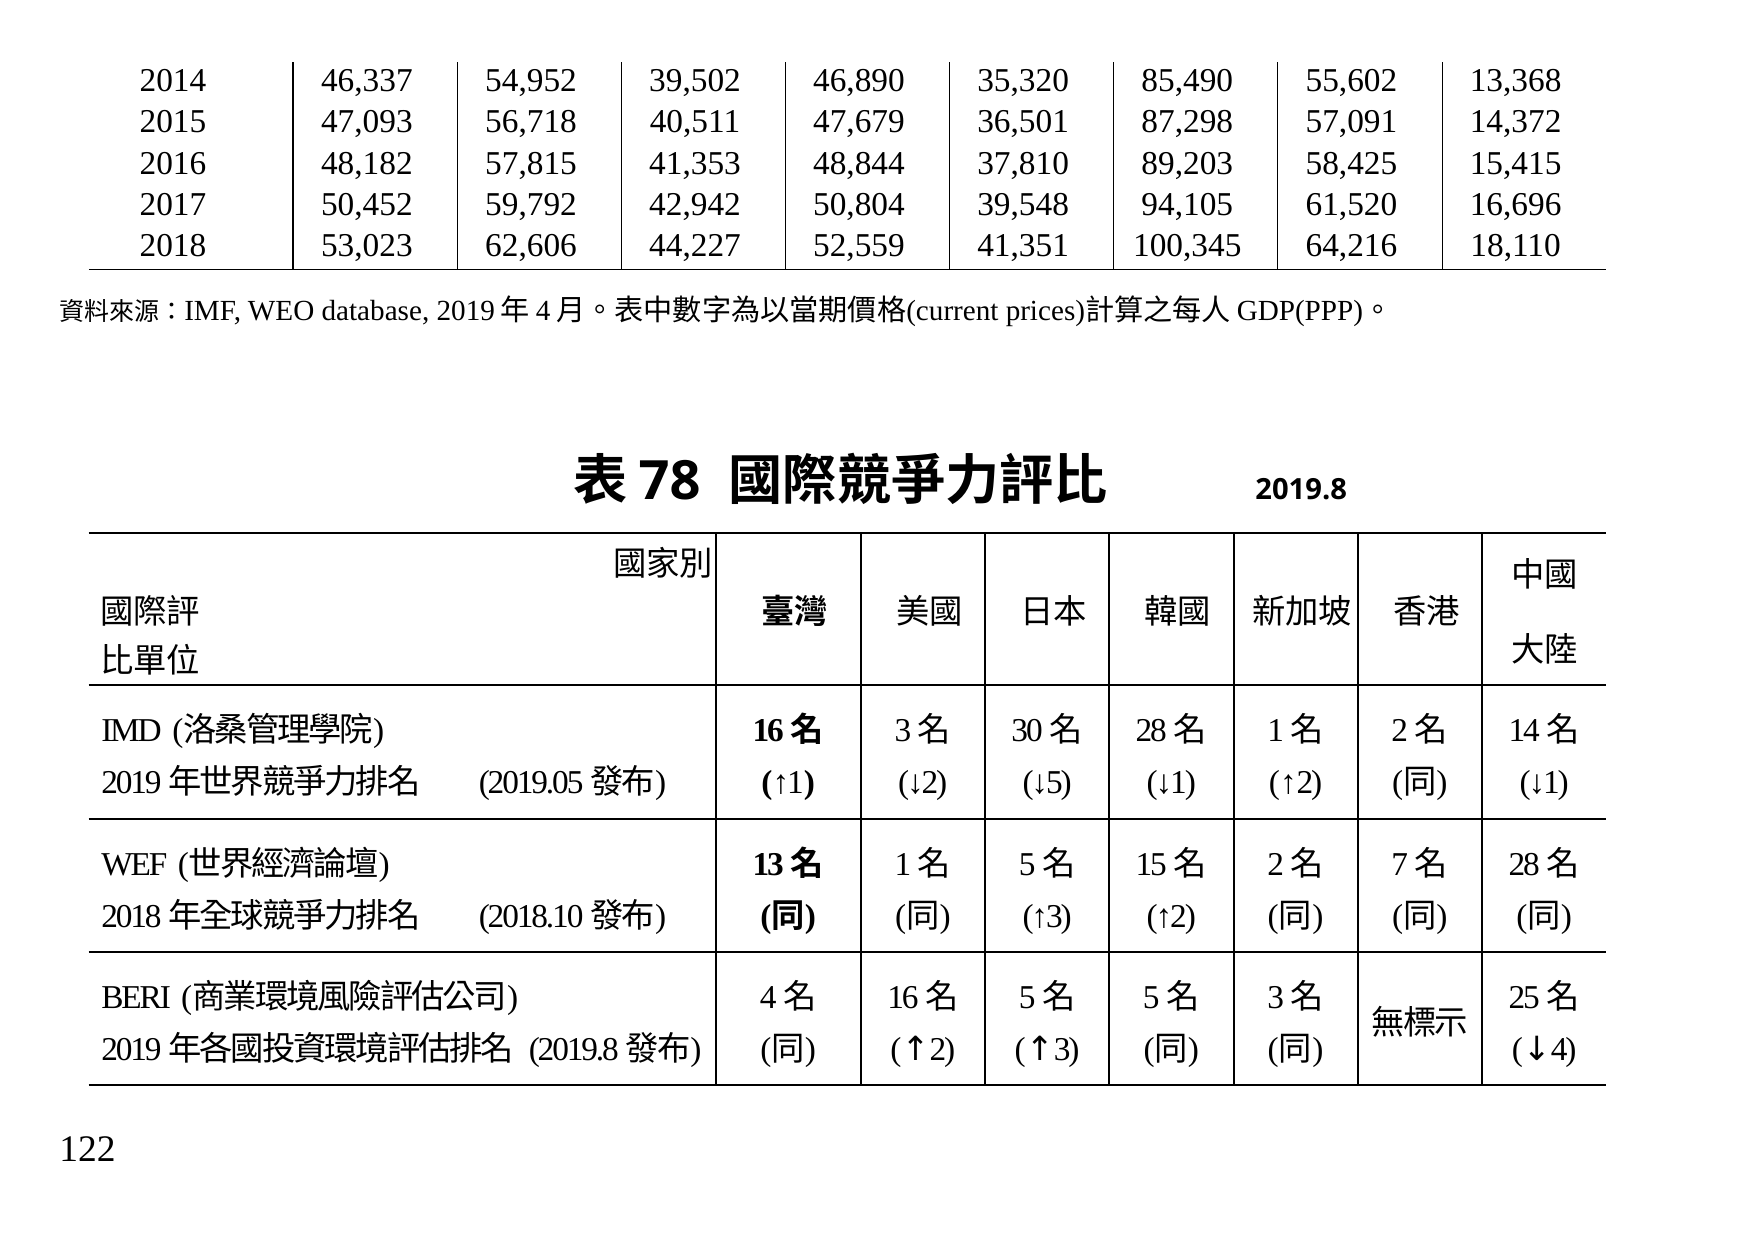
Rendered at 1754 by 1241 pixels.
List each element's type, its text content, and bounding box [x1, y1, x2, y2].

table_cell 39,502 [622, 62, 785, 103]
table_cell 無標示 [1359, 953, 1481, 1084]
table_cell 2018 [89, 228, 292, 269]
table_cell 5名 (同) [1110, 953, 1233, 1084]
subtitle 表78 國際競爭力評比 2019.8 [59, 420, 1636, 532]
table_cell 2015 [89, 103, 292, 145]
table_header 香港 [1359, 534, 1481, 684]
table_cell 41,351 [950, 228, 1113, 269]
table_cell 62,606 [458, 228, 621, 269]
table_cell 35,320 [950, 62, 1113, 103]
table_cell 57,815 [458, 145, 621, 186]
table_cell 89,203 [1114, 145, 1277, 186]
table_cell 36,501 [950, 103, 1113, 145]
table_cell 28名 (同) [1483, 820, 1606, 951]
table_cell 87,298 [1114, 103, 1277, 145]
table_cell 2017 [89, 186, 292, 227]
table_cell 25名 (↓4) [1483, 953, 1606, 1084]
table_cell 57,091 [1278, 103, 1442, 145]
table_cell IMD (洛桑管理學院) 2019年世界競爭力排名 (2019.05發布) [89, 686, 715, 818]
table_cell 41,353 [622, 145, 785, 186]
table_cell 40,511 [622, 103, 785, 145]
table_cell 46,890 [786, 62, 949, 103]
table_header 新加坡 [1235, 534, 1357, 684]
table_cell 61,520 [1278, 186, 1442, 227]
table_cell 30名 (↓5) [986, 686, 1108, 818]
table_cell 5名 (↑3) [986, 820, 1108, 951]
table_cell 50,804 [786, 186, 949, 227]
table_cell 85,490 [1114, 62, 1277, 103]
table_cell 53,023 [294, 228, 457, 269]
table_header 韓國 [1110, 534, 1233, 684]
table_cell 37,810 [950, 145, 1113, 186]
table_cell 39,548 [950, 186, 1113, 227]
table_cell 15,415 [1443, 145, 1606, 186]
table_cell 47,679 [786, 103, 949, 145]
table_header 國家別 國際評 比單位 [89, 534, 715, 684]
table_header 中國 大陸 [1483, 534, 1606, 684]
table_cell 16名 (↑2) [862, 953, 984, 1084]
table_cell 2名 (同) [1359, 686, 1481, 818]
table_cell 94,105 [1114, 186, 1277, 227]
table_cell 56,718 [458, 103, 621, 145]
table_cell 52,559 [786, 228, 949, 269]
table_cell 55,602 [1278, 62, 1442, 103]
table_cell 42,942 [622, 186, 785, 227]
table_cell 13名 (同) [717, 820, 860, 951]
table_cell WEF (世界經濟論壇) 2018年全球競爭力排名 (2018.10發布) [89, 820, 715, 951]
table_cell 7名 (同) [1359, 820, 1481, 951]
table_cell 13,368 [1443, 62, 1606, 103]
table_cell 28名 (↓1) [1110, 686, 1233, 818]
table_header 日本 [986, 534, 1108, 684]
table_cell 16名 (↑1) [717, 686, 860, 818]
table_cell 2名 (同) [1235, 820, 1357, 951]
table_cell 15名 (↑2) [1110, 820, 1233, 951]
table_cell 44,227 [622, 228, 785, 269]
table_cell 14名 (↓1) [1483, 686, 1606, 818]
table_cell 100,345 [1114, 228, 1277, 269]
table_cell BERI (商業環境風險評估公司) 2019年各國投資環境評估排名 (2019.8發布) [89, 953, 715, 1084]
table_cell 47,093 [294, 103, 457, 145]
table_cell 2014 [89, 62, 292, 103]
table_header 美國 [862, 534, 984, 684]
table_cell 3名 (同) [1235, 953, 1357, 1084]
table_cell 48,844 [786, 145, 949, 186]
table_cell 2016 [89, 145, 292, 186]
table_cell 1名 (↑2) [1235, 686, 1357, 818]
table_cell 46,337 [294, 62, 457, 103]
table_cell 59,792 [458, 186, 621, 227]
table_cell 58,425 [1278, 145, 1442, 186]
table_cell 14,372 [1443, 103, 1606, 145]
text 資料來源：IMF, WEO database, 2019年4月。表中數字為以當期價格(current prices)計算之每人GDP(PPP)。 [59, 270, 1636, 345]
table_cell 50,452 [294, 186, 457, 227]
table_cell 5名 (↑3) [986, 953, 1108, 1084]
table_cell 3名 (↓2) [862, 686, 984, 818]
table_cell 16,696 [1443, 186, 1606, 227]
table_cell 1名 (同) [862, 820, 984, 951]
table_header 臺灣 [717, 534, 860, 684]
table_cell 54,952 [458, 62, 621, 103]
table_cell 48,182 [294, 145, 457, 186]
table_cell 64,216 [1278, 228, 1442, 269]
table_cell 18,110 [1443, 228, 1606, 269]
table_cell 4名 (同) [717, 953, 860, 1084]
